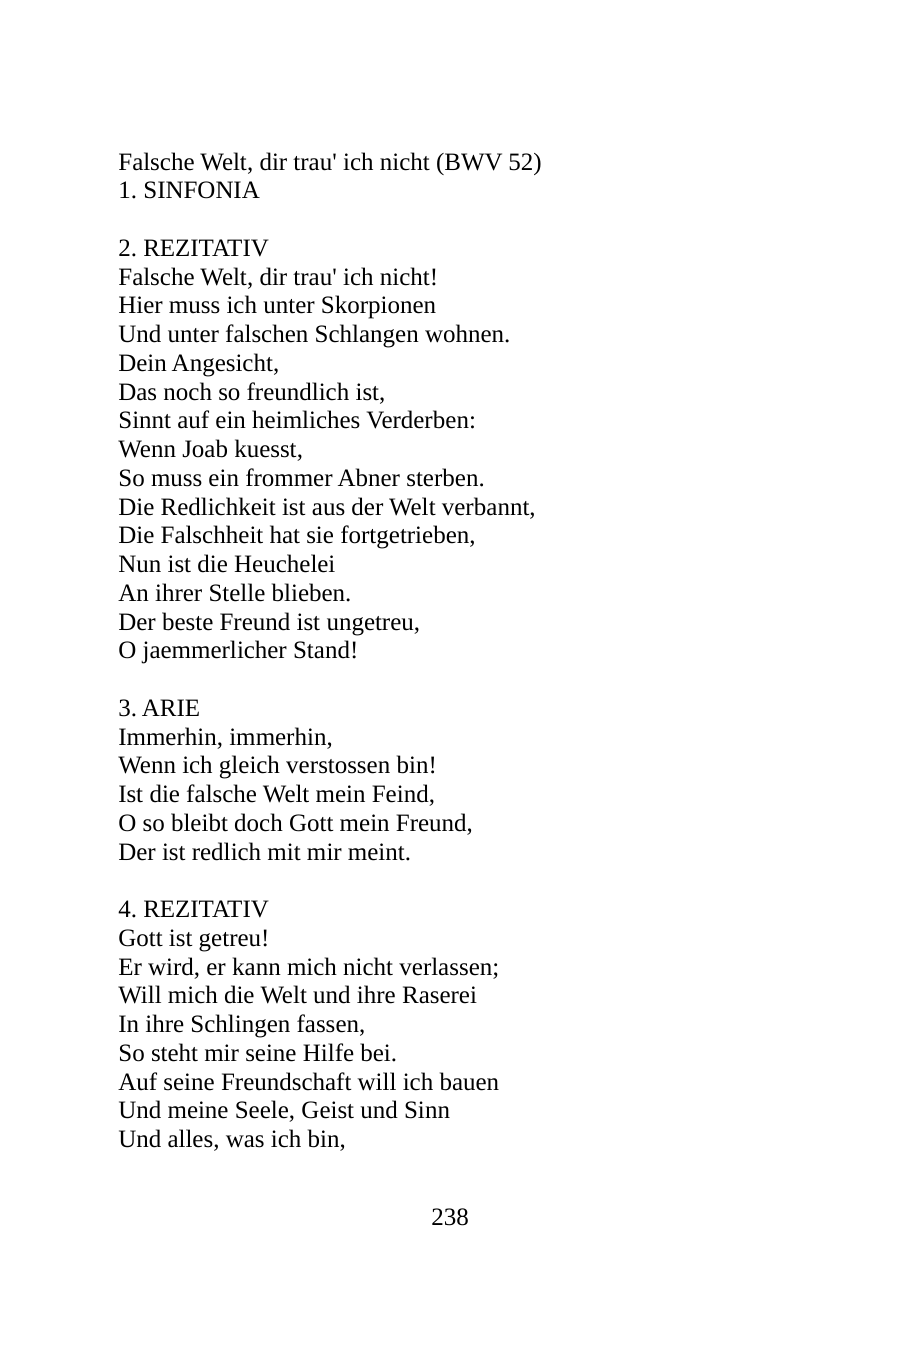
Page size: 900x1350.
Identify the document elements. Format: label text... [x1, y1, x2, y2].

text Will mich die Welt und ihre Raserei [118, 981, 782, 1009]
text Gott ist getreu! [118, 923, 782, 952]
text O so bleibt doch Gott mein Freund, [118, 808, 782, 837]
text An ihrer Stelle blieben. [118, 578, 782, 607]
text 2. REZITATIV [118, 233, 782, 262]
text 1. SINFONIA [118, 176, 782, 204]
text O jaemmerlicher Stand! [118, 636, 782, 664]
text Falsche Welt, dir trau' ich nicht (BWV 52) [118, 147, 782, 176]
text 4. REZITATIV [118, 894, 782, 923]
text Ist die falsche Welt mein Feind, [118, 779, 782, 808]
text Die Falschheit hat sie fortgetrieben, [118, 521, 782, 549]
text Die Redlichkeit ist aus der Welt verbannt, [118, 492, 782, 521]
text Nun ist die Heuchelei [118, 549, 782, 578]
text Das noch so freundlich ist, [118, 377, 782, 406]
text Wenn Joab kuesst, [118, 434, 782, 463]
text Der ist redlich mit mir meint. [118, 837, 782, 866]
text Auf seine Freundschaft will ich bauen [118, 1067, 782, 1096]
text Und alles, was ich bin, [118, 1124, 782, 1153]
text Und unter falschen Schlangen wohnen. [118, 319, 782, 348]
text Und meine Seele, Geist und Sinn [118, 1096, 782, 1124]
text Der beste Freund ist ungetreu, [118, 607, 782, 636]
text In ihre Schlingen fassen, [118, 1009, 782, 1038]
text Hier muss ich unter Skorpionen [118, 291, 782, 319]
text Dein Angesicht, [118, 348, 782, 377]
text Er wird, er kann mich nicht verlassen; [118, 952, 782, 981]
text 3. ARIE [118, 693, 782, 722]
text So steht mir seine Hilfe bei. [118, 1038, 782, 1067]
text Sinnt auf ein heimliches Verderben: [118, 406, 782, 434]
text Immerhin, immerhin, [118, 722, 782, 751]
text Wenn ich gleich verstossen bin! [118, 751, 782, 779]
text So muss ein frommer Abner sterben. [118, 463, 782, 492]
text Falsche Welt, dir trau' ich nicht! [118, 262, 782, 291]
